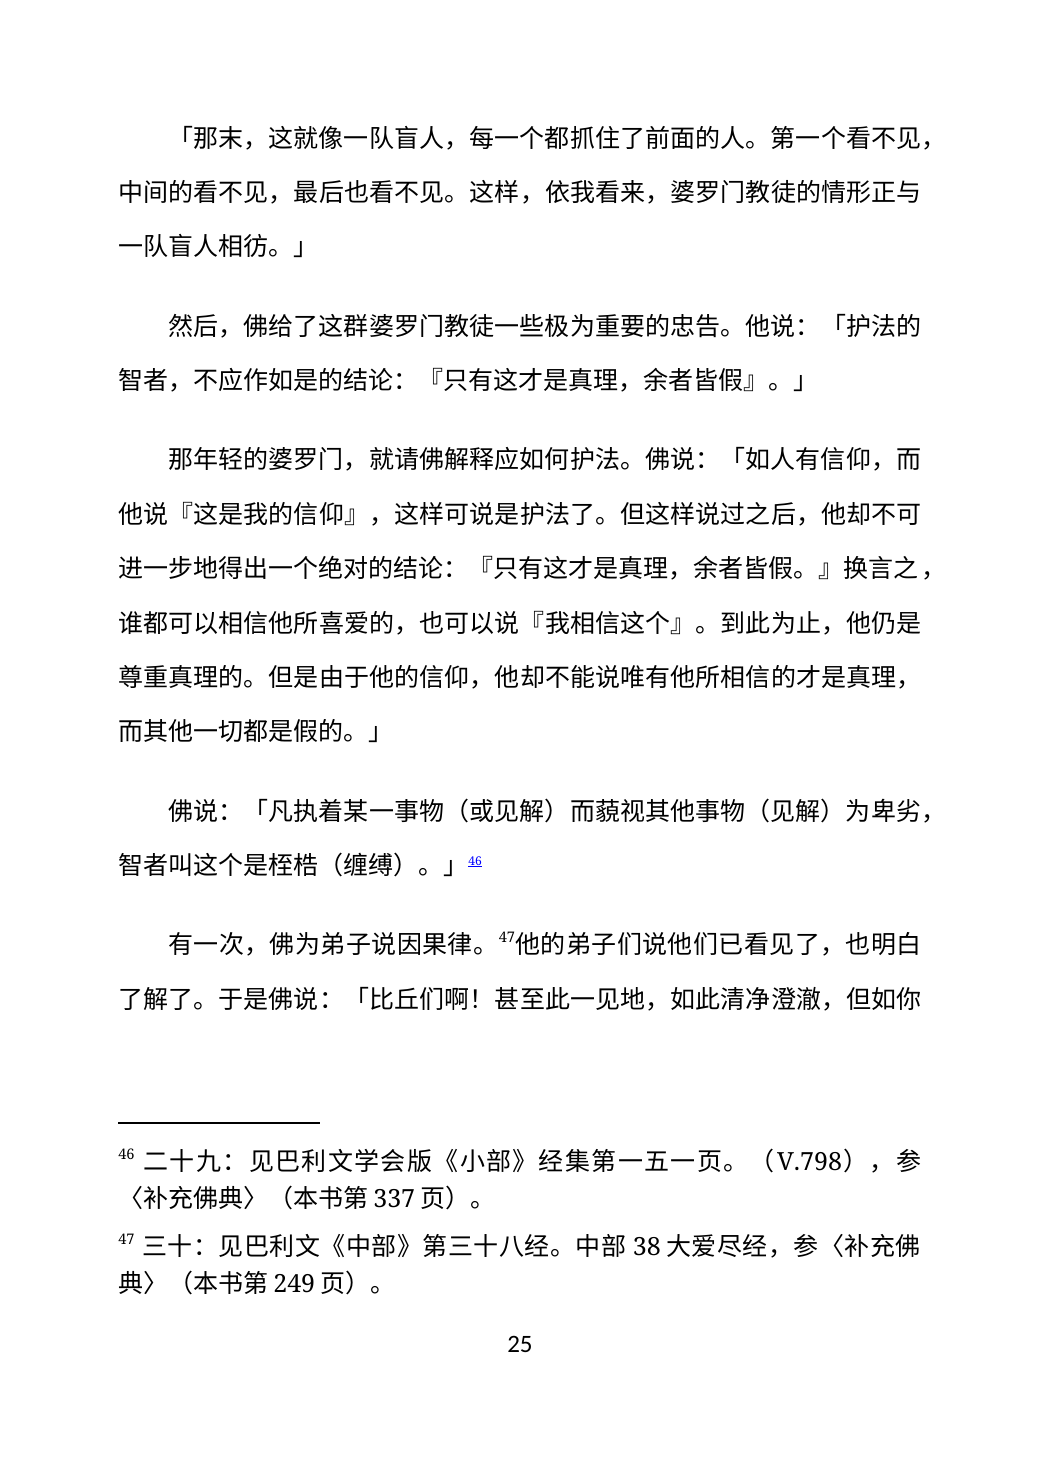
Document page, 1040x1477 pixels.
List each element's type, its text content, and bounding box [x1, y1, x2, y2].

text 然后，佛给了这群婆罗门教徒一些极为重要的忠告。他说：「护法的智者，不应作如是的结论：『只有这才是真理，余者皆假』。」 [118, 306, 921, 397]
text 有一次，佛为弟子说因果律。他的弟子们说他们已看见了，也明白了解了。于是佛说：「比丘们啊！甚至此一见地，如此清净澄澈，但如你 [118, 925, 921, 1016]
text 那年轻的婆罗门，就请佛解释应如何护法。佛说：「如人有信仰，而他说『这是我的信仰』，这样可说是护法了。但这样说过之后，他却不可进一步地得出一个绝对的结论：『只有这才是真理，余者皆假。』换言之，谁都可以相信他所喜爱的，也可以说『我相信这个』。到此为止，他仍是尊重真理的。但是由于他的信仰，他却不能说唯有他所相信的才是真理，而其他一切都是假的。」 [118, 440, 921, 748]
text 二十九：见巴利文学会版《小部》经集第一五一页。（V.798），参〈补充佛典〉（本书第337页）。 [118, 1142, 921, 1214]
text 佛说：「凡执着某一事物（或见解）而藐视其他事物（见解）为卑劣，智者叫这个是桎梏（缠缚）。」 [118, 791, 921, 882]
text 三十：见巴利文《中部》第三十八经。中部38大爱尽经，参〈补充佛典〉（本书第249页）。 [118, 1227, 921, 1299]
text 「那末，这就像一队盲人，每一个都抓住了前面的人。第一个看不见，中间的看不见，最后也看不见。这样，依我看来，婆罗门教徒的情形正与一队盲人相彷。」 [118, 118, 921, 263]
